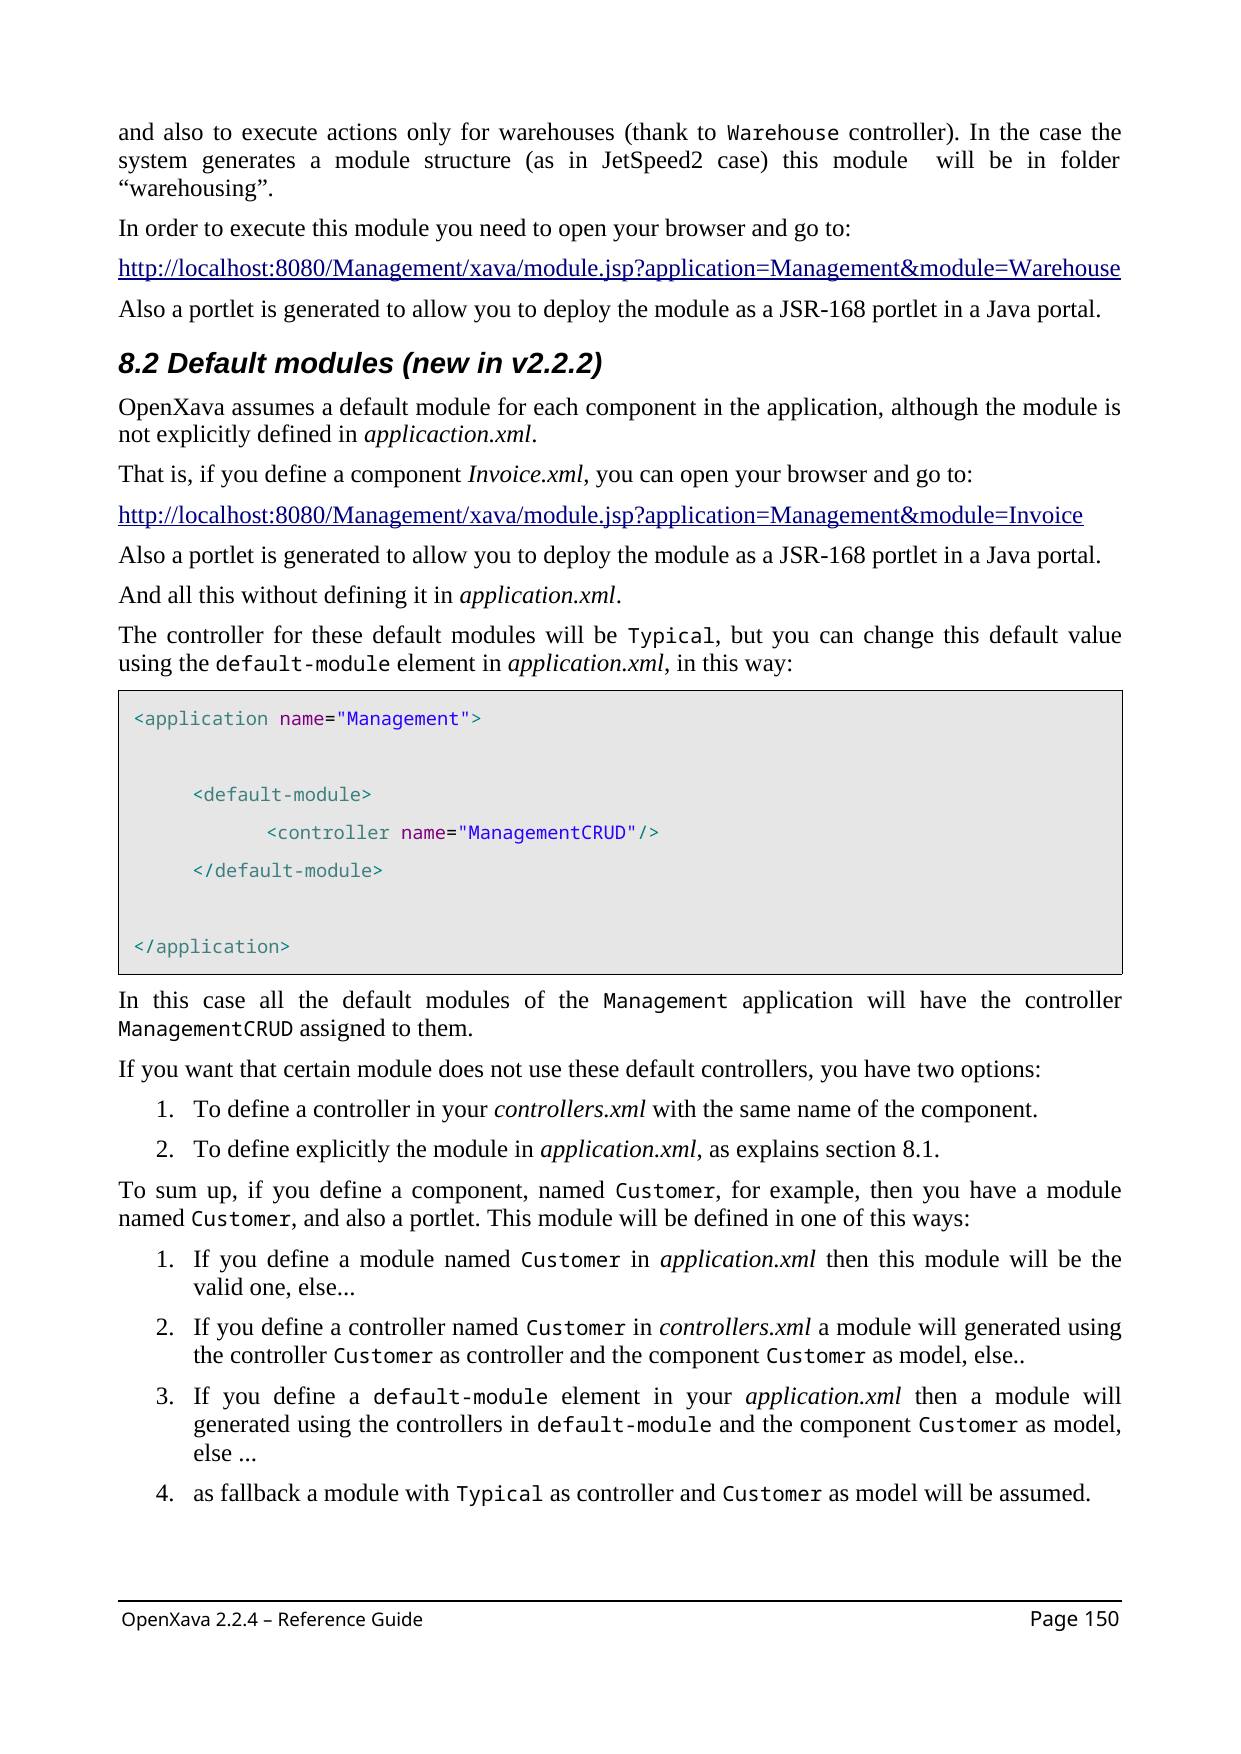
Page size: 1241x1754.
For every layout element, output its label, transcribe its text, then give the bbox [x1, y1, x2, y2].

text http://localhost:8080/Management/xava/module.jsp?application=Management&module=Warehouse [118, 254, 1122, 282]
text In order to execute this module you need to open your browser and go to: [118, 214, 1122, 242]
text Also a portlet is generated to allow you to deploy the module as a JSR-168 portlet in a Java portal. [118, 541, 1122, 569]
list If you define a controller named Customer in controllers.xml a module will generated using the controller Customer as controller and the component Customer as model, else.. [156, 1313, 1122, 1370]
list If you define a default-module element in your application.xml then a module will generated using the controllers in default-module and the component Customer as model, else ... [156, 1382, 1122, 1466]
list To define explicitly the module in application.xml, as explains section 8.1. [156, 1136, 1122, 1163]
list To define a controller in your controllers.xml with the same name of the component. [156, 1095, 1122, 1123]
text <default-module> [119, 766, 1122, 804]
text </default-module> [119, 842, 1122, 880]
text <controller name="ManagementCRUD"/> [119, 804, 1122, 842]
text <application name="Management"> [119, 691, 1122, 728]
text and also to execute actions only for warehouses (thank to Warehouse controller). In the case the system generates a module structure (as in JetSpeed2 case) this module will be in folder “warehousing”. [118, 118, 1122, 202]
text That is, if you define a component Invoice.xml, you can open your browser and go to: [118, 461, 1122, 488]
text </application> [119, 918, 1122, 974]
list If you define a module named Customer in application.xml then this module will be the valid one, else... [156, 1245, 1122, 1301]
text http://localhost:8080/Management/xava/module.jsp?application=Management&module=Invoice [118, 501, 1122, 528]
text And all this without defining it in application.xml. [118, 581, 1122, 609]
subtitle Default modules (new in v2.2.2) [118, 347, 1122, 380]
text In this case all the default modules of the Management application will have the controller ManagementCRUD assigned to them. [118, 986, 1122, 1043]
text If you want that certain module does not use these default controllers, you have two options: [118, 1055, 1122, 1083]
text To sum up, if you define a component, named Customer, for example, then you have a module named Customer, and also a portlet. This module will be defined in one of this ways: [118, 1176, 1122, 1232]
text The controller for these default modules will be Typical, but you can change this default value using the default-module element in application.xml, in this way: [118, 621, 1122, 678]
text OpenXava assumes a default module for each component in the application, although the module is not explicitly defined in applicaction.xml. [118, 393, 1122, 448]
text Also a portlet is generated to allow you to deploy the module as a JSR-168 portlet in a Java portal. [118, 295, 1122, 322]
list as fallback a module with Typical as controller and Customer as model will be assumed. [156, 1479, 1122, 1507]
